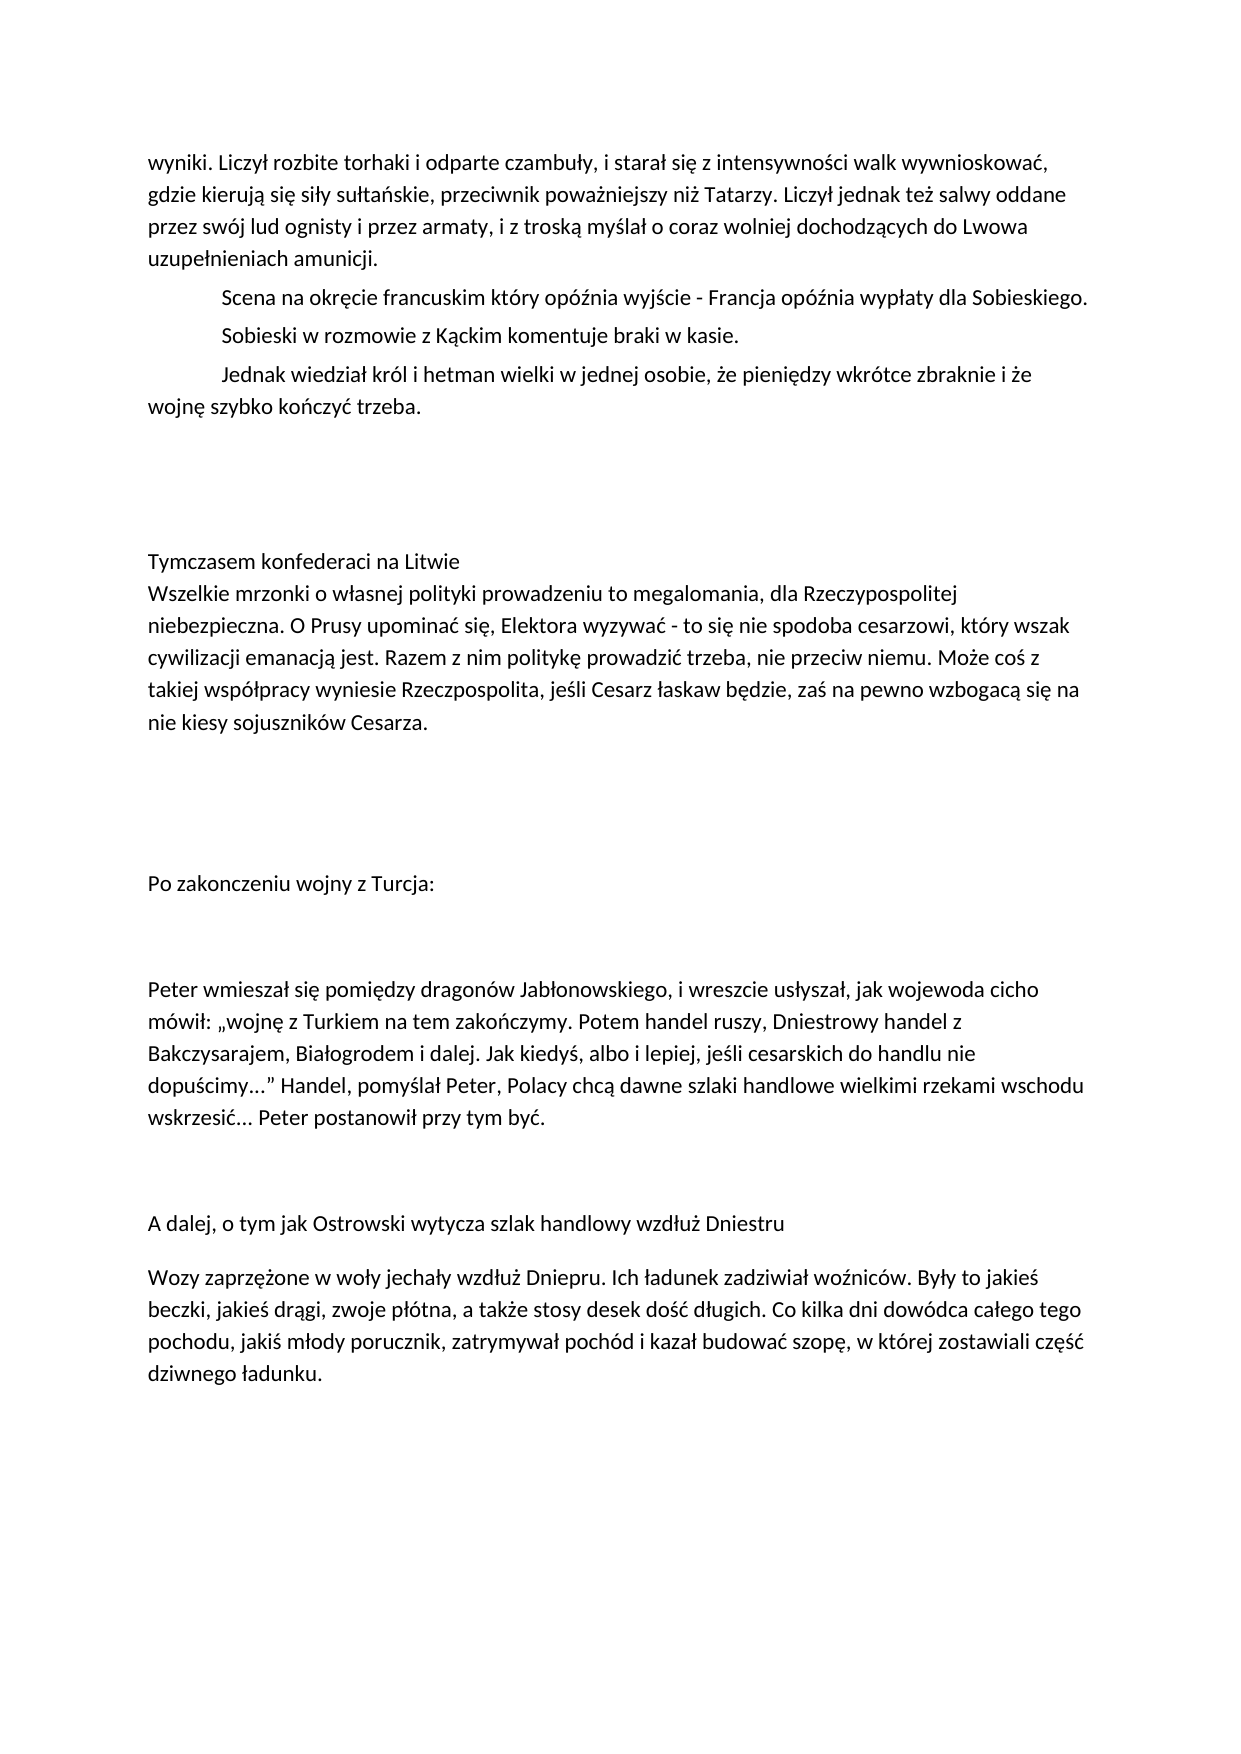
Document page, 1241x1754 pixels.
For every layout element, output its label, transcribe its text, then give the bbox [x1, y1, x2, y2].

text Wszelkie mrzonki o własnej polityki prowadzeniu to megalomania, dla Rzeczypospolitej niebezpieczna. O Prusy upominać się, Elektora wyzywać - to się nie spodoba cesarzowi, który wszak cywilizacji emanacją jest. Razem z nim politykę prowadzić trzeba, nie przeciw niemu. Może coś z takiej współpracy wyniesie Rzeczpospolita, jeśli Cesarz łaskaw będzie, zaś na pewno wzbogacą się na nie kiesy sojuszników Cesarza. [148, 579, 1093, 736]
text Sobieski w rozmowie z Kąckim komentuje braki w kasie. [148, 321, 1093, 349]
text Peter wmieszał się pomiędzy dragonów Jabłonowskiego, i wreszcie usłyszał, jak wojewoda cicho mówił: „wojnę z Turkiem na tem zakończymy. Potem handel ruszy, Dniestrowy handel z Bakczysarajem, Białogrodem i dalej. Jak kiedyś, albo i lepiej, jeśli cesarskich do handlu nie dopuścimy...” Handel, pomyślał Peter, Polacy chcą dawne szlaki handlowe wielkimi rzekami wschodu wskrzesić... Peter postanowił przy tym być. [148, 975, 1093, 1132]
text Scena na okręcie francuskim który opóźnia wyjście - Francja opóźnia wypłaty dla Sobieskiego. [148, 283, 1093, 311]
text Jednak wiedział król i hetman wielki w jednej osobie, że pieniędzy wkrótce zbraknie i że wojnę szybko kończyć trzeba. [148, 360, 1093, 420]
text wyniki. Liczył rozbite torhaki i odparte czambuły, i starał się z intensywności walk wywnioskować, gdzie kierują się siły sułtańskie, przeciwnik poważniejszy niż Tatarzy. Liczył jednak też salwy oddane przez swój lud ognisty i przez armaty, i z troską myślał o coraz wolniej dochodzących do Lwowa uzupełnieniach amunicji. [148, 148, 1093, 272]
text Tymczasem konfederaci na Litwie [148, 547, 1093, 575]
text Po zakonczeniu wojny z Turcja: [148, 869, 1093, 897]
text A dalej, o tym jak Ostrowski wytycza szlak handlowy wzdłuż Dniestru [148, 1209, 1093, 1238]
text Wozy zaprzężone w woły jechały wzdłuż Dniepru. Ich ładunek zadziwiał woźniców. Były to jakieś beczki, jakieś drągi, zwoje płótna, a także stosy desek dość długich. Co kilka dni dowódca całego tego pochodu, jakiś młody porucznik, zatrymywał pochód i kazał budować szopę, w której zostawiali część dziwnego ładunku. [148, 1263, 1093, 1387]
